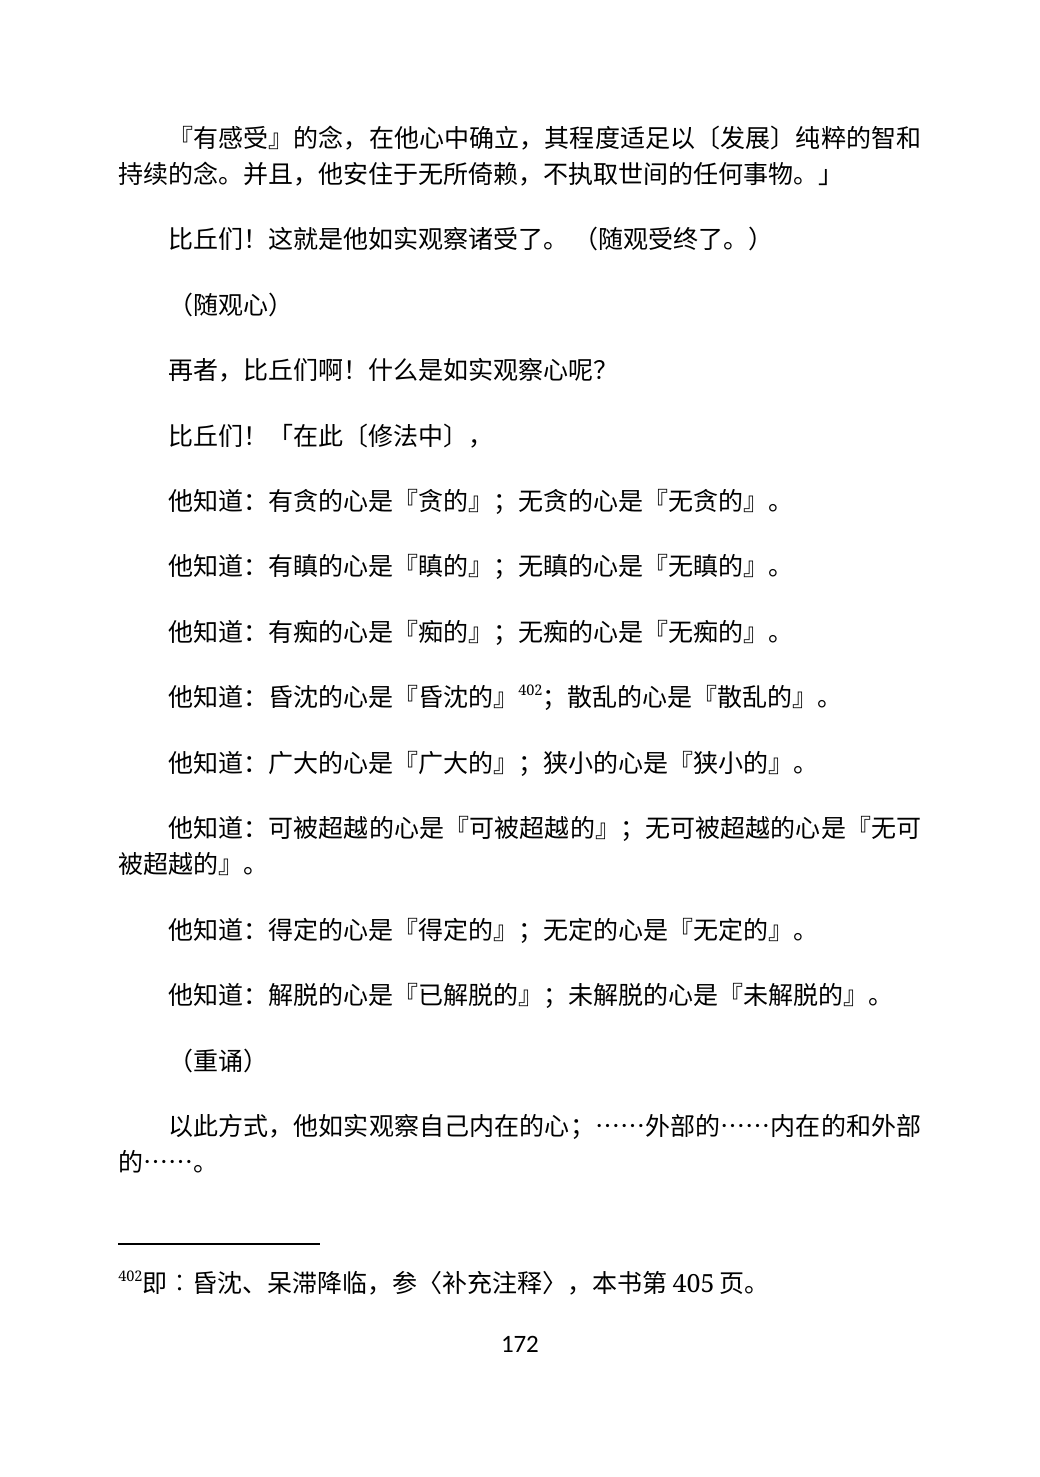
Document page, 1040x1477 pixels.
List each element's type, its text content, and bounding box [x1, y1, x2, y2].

text 他知道：广大的心是『广大的』；狭小的心是『狭小的』。 [118, 743, 921, 779]
text 他知道：昏沈的心是『昏沈的』；散乱的心是『散乱的』。 [118, 678, 921, 714]
text 他知道：有贪的心是『贪的』；无贪的心是『无贪的』。 [118, 481, 921, 518]
text （重诵） [118, 1041, 921, 1077]
text 他知道：有瞋的心是『瞋的』；无瞋的心是『无瞋的』。 [118, 547, 921, 583]
text 他知道：得定的心是『得定的』；无定的心是『无定的』。 [118, 910, 921, 946]
text 他知道：解脱的心是『已解脱的』；未解脱的心是『未解脱的』。 [118, 976, 921, 1012]
text 再者，比丘们啊！什么是如实观察心呢？ [118, 351, 921, 387]
text （随观心） [118, 285, 921, 321]
text 比丘们！「在此〔修法中〕， [118, 416, 921, 452]
text 比丘们！这就是他如实观察诸受了。 （随观受终了。） [118, 220, 921, 256]
text 他知道：可被超越的心是『可被超越的』；无可被超越的心是『无可被超越的』。 [118, 808, 921, 881]
text 即︰昏沈、呆滞降临，参〈补充注释〉，本书第405页。 [118, 1263, 921, 1299]
text 『有感受』的念，在他心中确立，其程度适足以〔发展〕纯粹的智和持续的念。并且，他安住于无所倚赖，不执取世间的任何事物。」 [118, 118, 921, 191]
text 以此方式，他如实观察自己内在的心；……外部的……内在的和外部的……。 [118, 1106, 921, 1179]
text 他知道：有痴的心是『痴的』；无痴的心是『无痴的』。 [118, 612, 921, 648]
